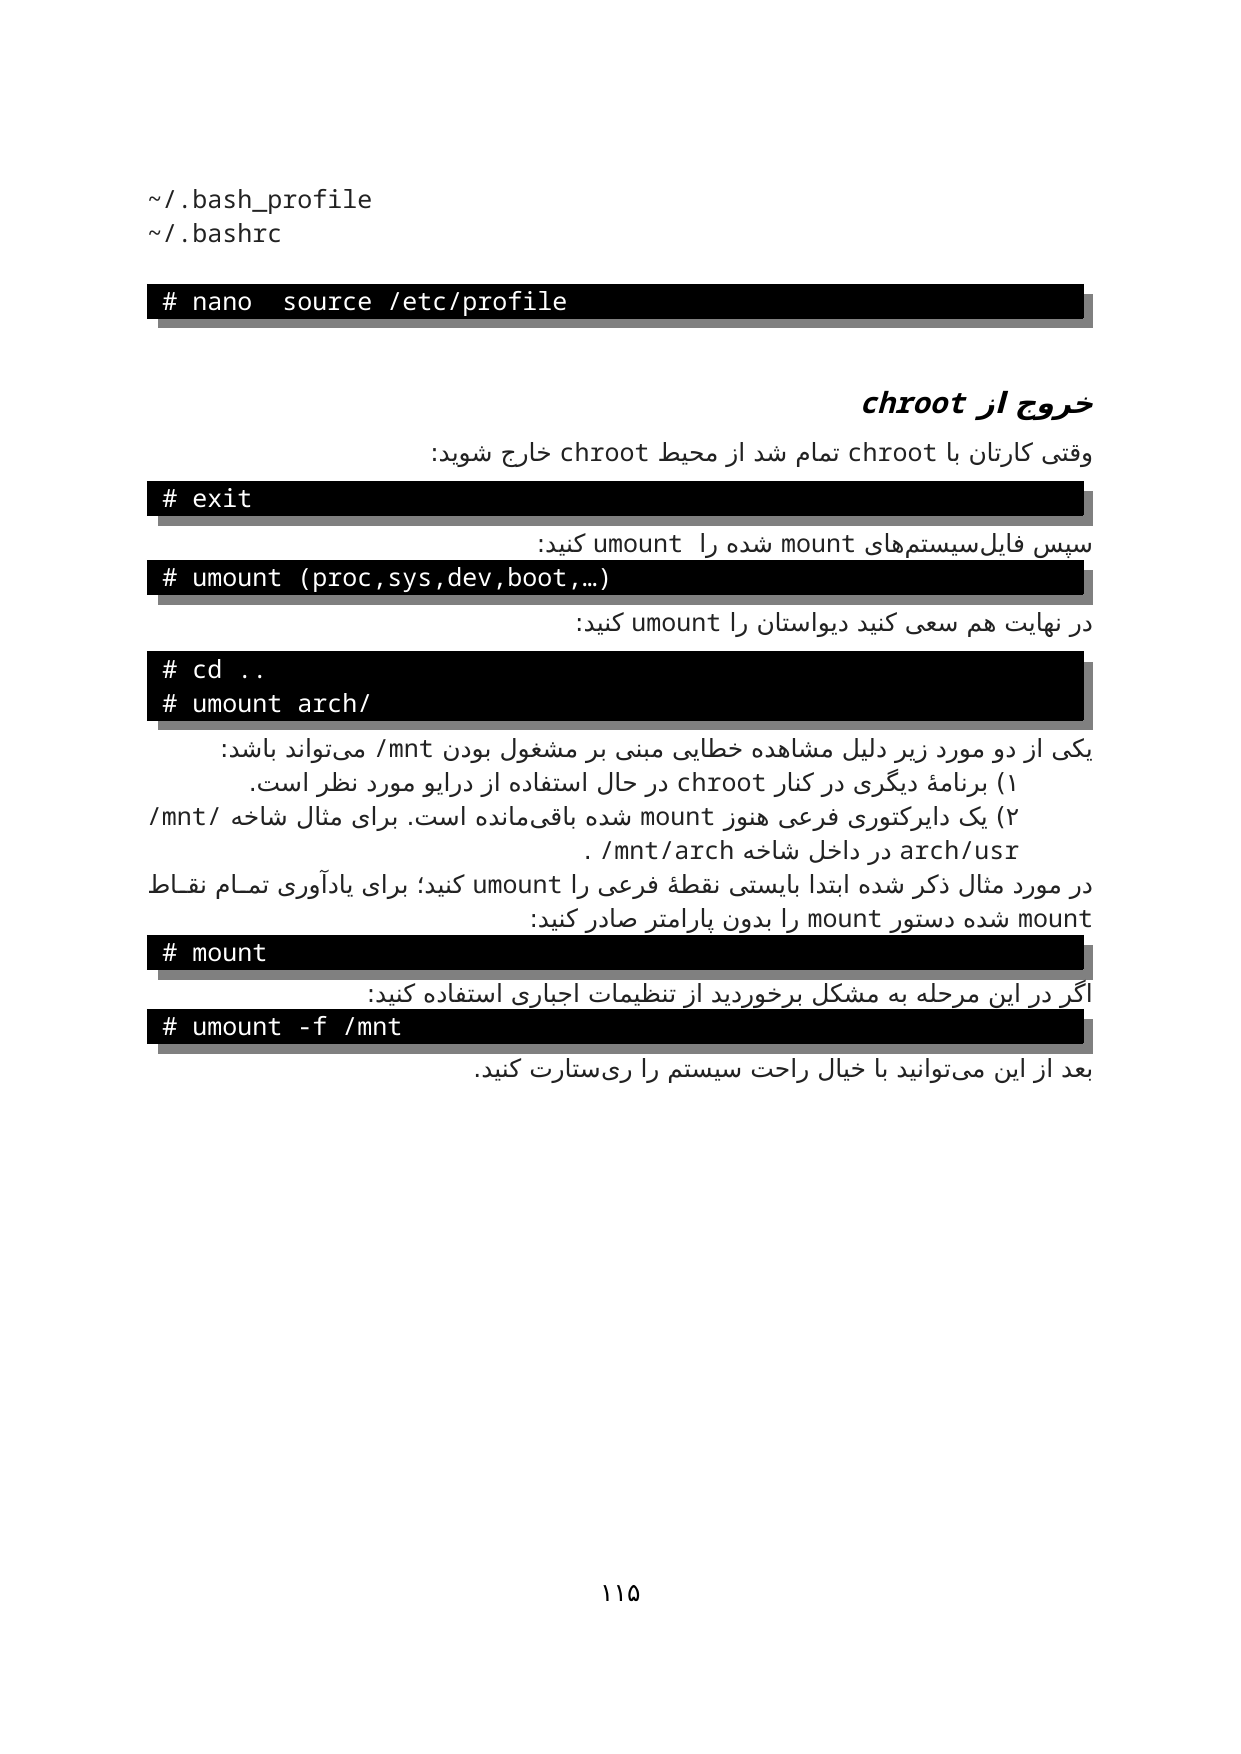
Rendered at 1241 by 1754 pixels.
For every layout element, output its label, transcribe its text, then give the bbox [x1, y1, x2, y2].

text اگر در این مرحله به مشکل برخوردید از تنظیمات اجباری استفاده کنید: [147, 980, 1093, 1009]
text ۲) یک دایرکتوری فرعی هنوز mount شده باقی‌مانده است. برای مثال شاخه ‎/mnt/arch/usr در داخل شاخه ‎/mnt/arch . [147, 798, 1019, 867]
text ~/.bashrc [147, 216, 1093, 249]
subtitle خروج از chroot [147, 382, 1093, 422]
text ۱) برنامهٔ دیگری در کنار chroot در حال استفاده از درایو مورد نظر است. [147, 764, 1019, 798]
text ~/.bash_profile [147, 181, 1093, 216]
text در مورد مثال ذکر شده ابتدا بایستی نقطهٔ فرعی را umount کنید؛ برای یادآوری تمام نقاط mount شده دستور mount را بدون پارامتر صادر کنید: [147, 867, 1093, 935]
text بعد از این می‌توانید با خیال راحت سیستم را ری‌ستارت کنید. [147, 1054, 1093, 1083]
text یکی از دو مورد زیر دلیل مشاهده خطایی مبنی بر مشغول بودن ‎/mnt می‌تواند باشد: [147, 730, 1093, 764]
text در نهایت هم سعی کنید دیواستان را umount کنید: [147, 605, 1093, 639]
text وقتی کارتان با chroot تمام شد از محیط chroot خارج شوید: [147, 434, 1093, 468]
text سپس فایل‌سیستم‌های mount شده را umount کنید: [147, 526, 1093, 560]
